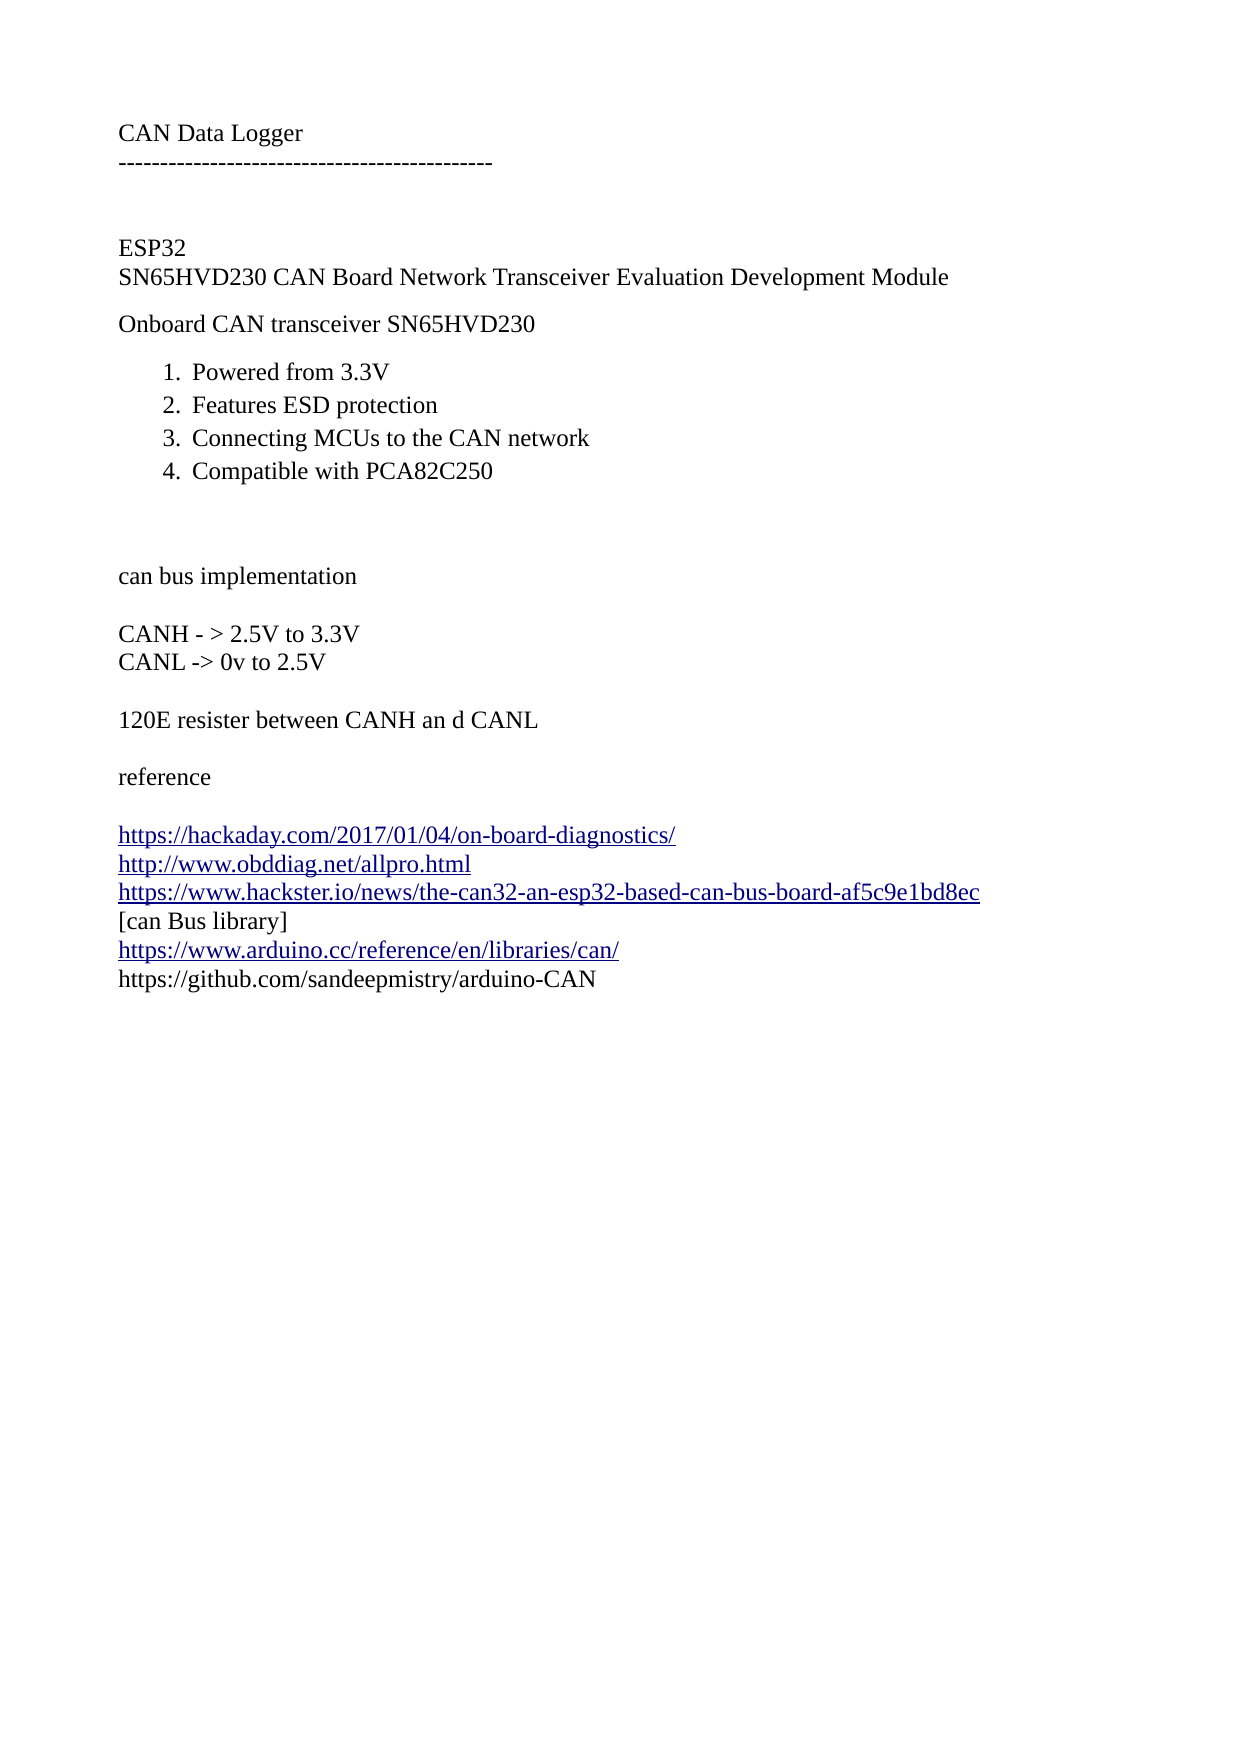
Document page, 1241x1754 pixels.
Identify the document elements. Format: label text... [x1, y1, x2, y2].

text reference [118, 762, 1122, 791]
text https://www.hackster.io/news/the-can32-an-esp32-based-can-bus-board-af5c9e1bd8ec [118, 877, 1122, 906]
text ESP32 [118, 233, 1122, 262]
text http://www.obddiag.net/allpro.html [118, 849, 1122, 877]
list Connecting MCUs to the CAN network [162, 423, 1122, 452]
text CANL -> 0v to 2.5V [118, 647, 1122, 676]
text https://hackaday.com/2017/01/04/on-board-diagnostics/ [118, 820, 1122, 849]
list Features ESD protection [162, 390, 1122, 419]
text Onboard CAN transceiver SN65HVD230 [118, 309, 1122, 338]
text 120E resister between CANH an d CANL [118, 705, 1122, 734]
text https://github.com/sandeepmistry/arduino-CAN [118, 964, 1122, 992]
text CAN Data Logger [118, 118, 1122, 147]
text SN65HVD230 CAN Board Network Transceiver Evaluation Development Module [118, 262, 1122, 291]
list Powered from 3.3V [162, 357, 1122, 386]
list Compatible with PCA82C250 [162, 456, 1122, 485]
text [can Bus library] [118, 906, 1122, 935]
text CANH - > 2.5V to 3.3V [118, 619, 1122, 647]
text --------------------------------------------- [118, 147, 1122, 176]
text https://www.arduino.cc/reference/en/libraries/can/ [118, 935, 1122, 964]
text can bus implementation [118, 561, 1122, 590]
